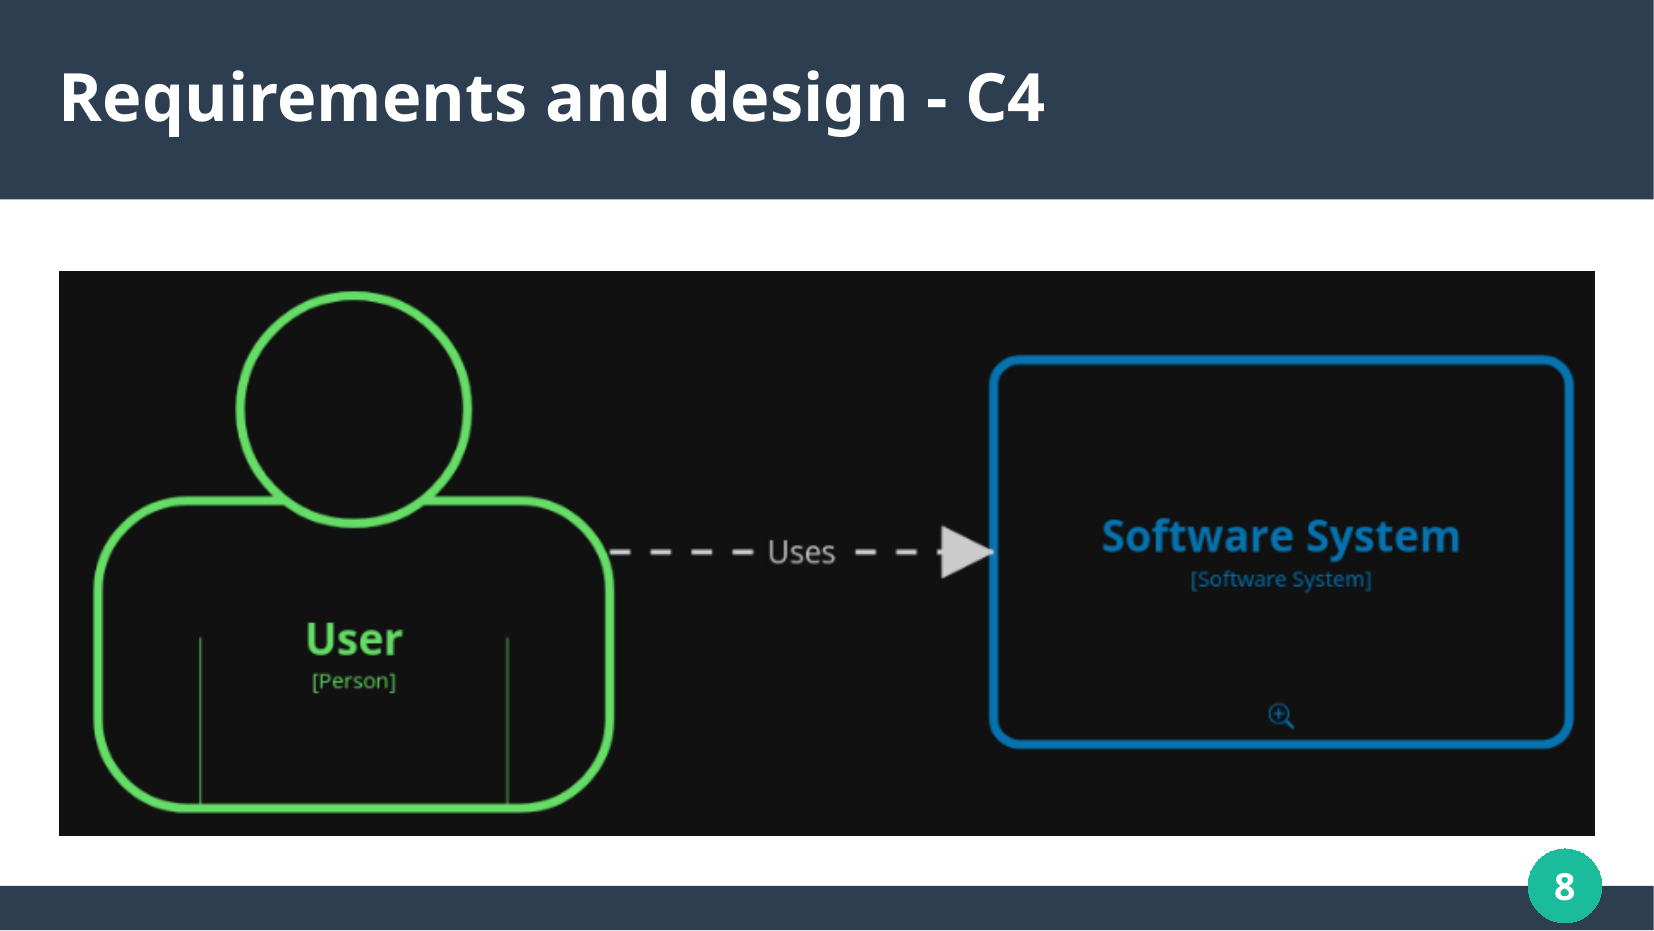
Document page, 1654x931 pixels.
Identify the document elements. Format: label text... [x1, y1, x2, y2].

picture [59, 271, 1595, 836]
title Requirements and design - C4 [59, 37, 1595, 155]
